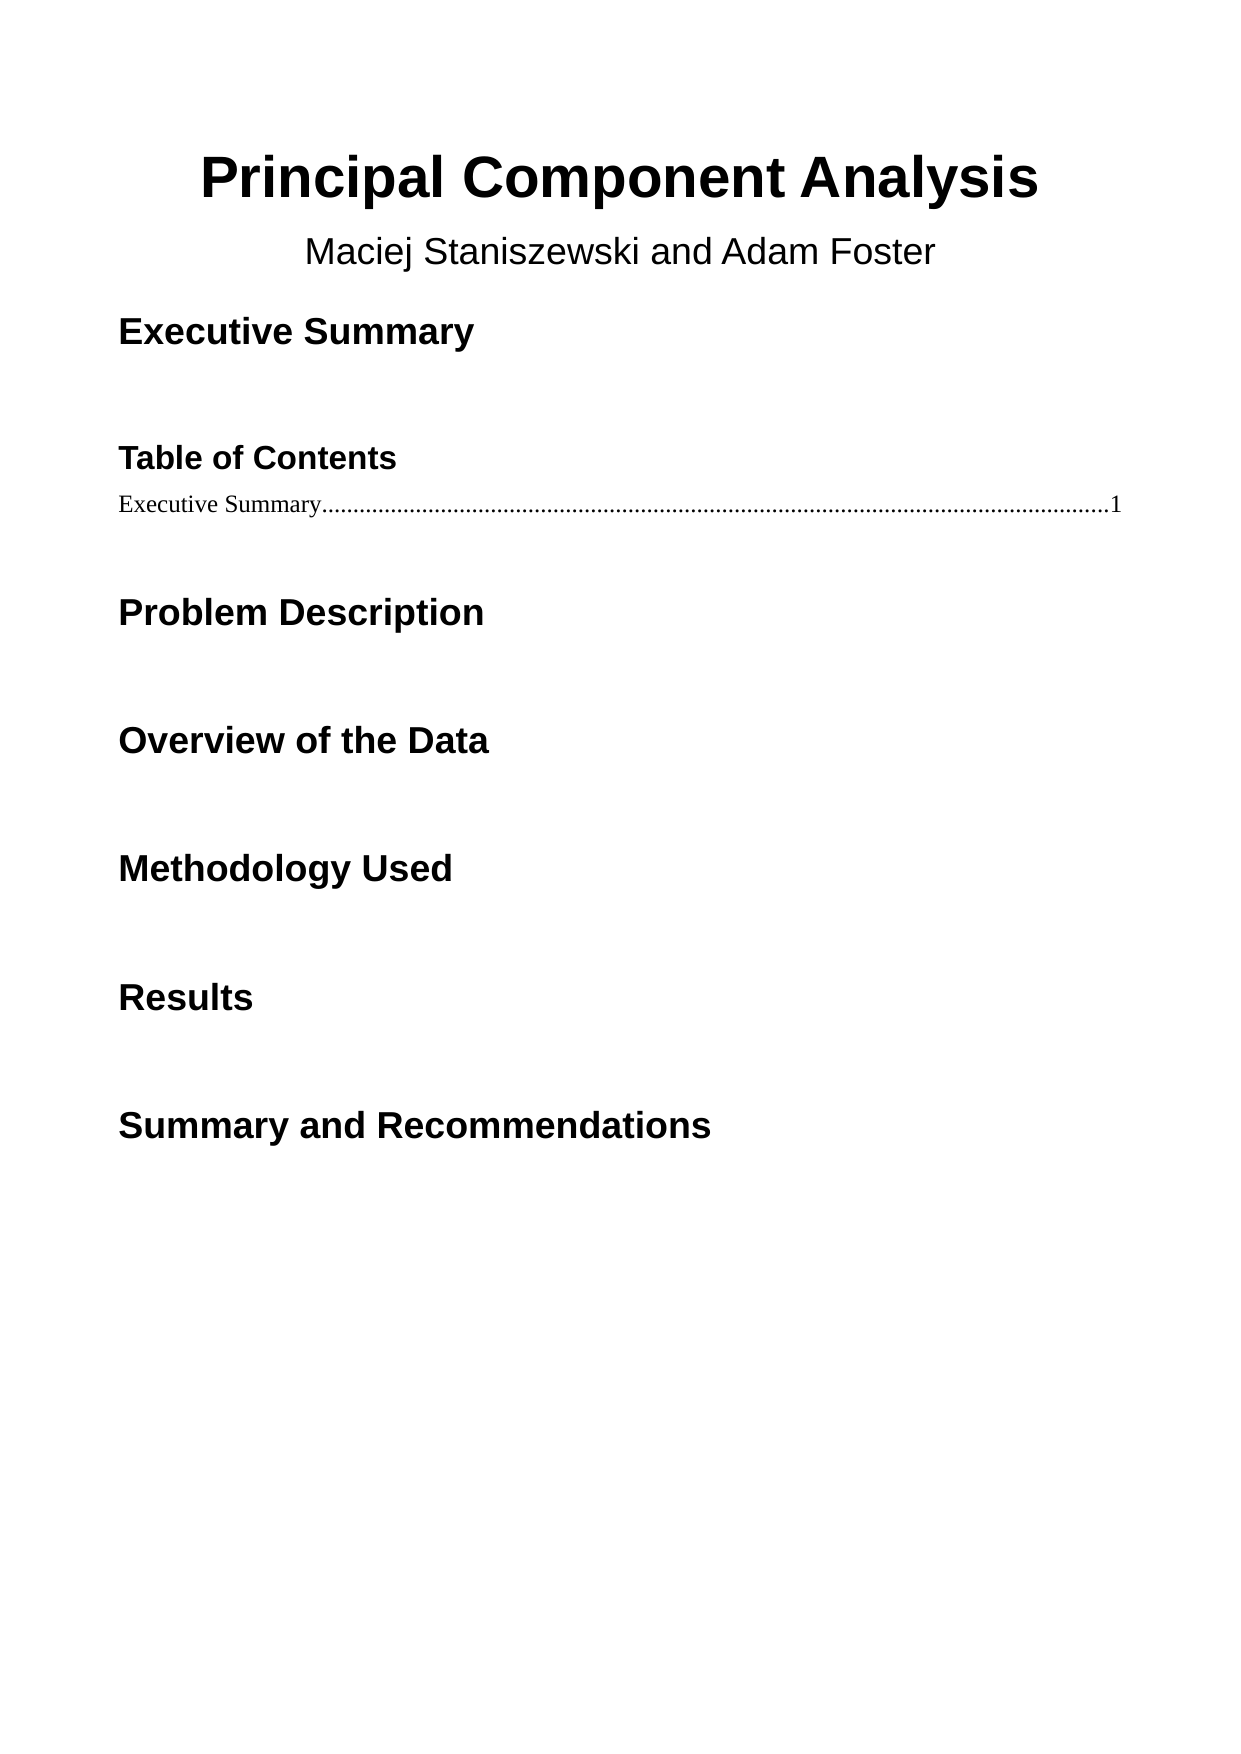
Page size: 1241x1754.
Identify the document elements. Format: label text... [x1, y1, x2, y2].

subtitle Overview of the Data [118, 718, 1122, 761]
subtitle Table of Contents [118, 438, 1122, 476]
subtitle Results [118, 975, 1122, 1018]
subtitle Problem Description [118, 590, 1122, 633]
title Principal Component Analysis [118, 143, 1122, 210]
subtitle Maciej Staniszewski and Adam Foster [118, 229, 1122, 272]
text Executive Summary 1 [118, 489, 1122, 517]
subtitle Summary and Recommendations [118, 1103, 1122, 1146]
subtitle Executive Summary [118, 309, 1122, 353]
subtitle Methodology Used [118, 847, 1122, 890]
